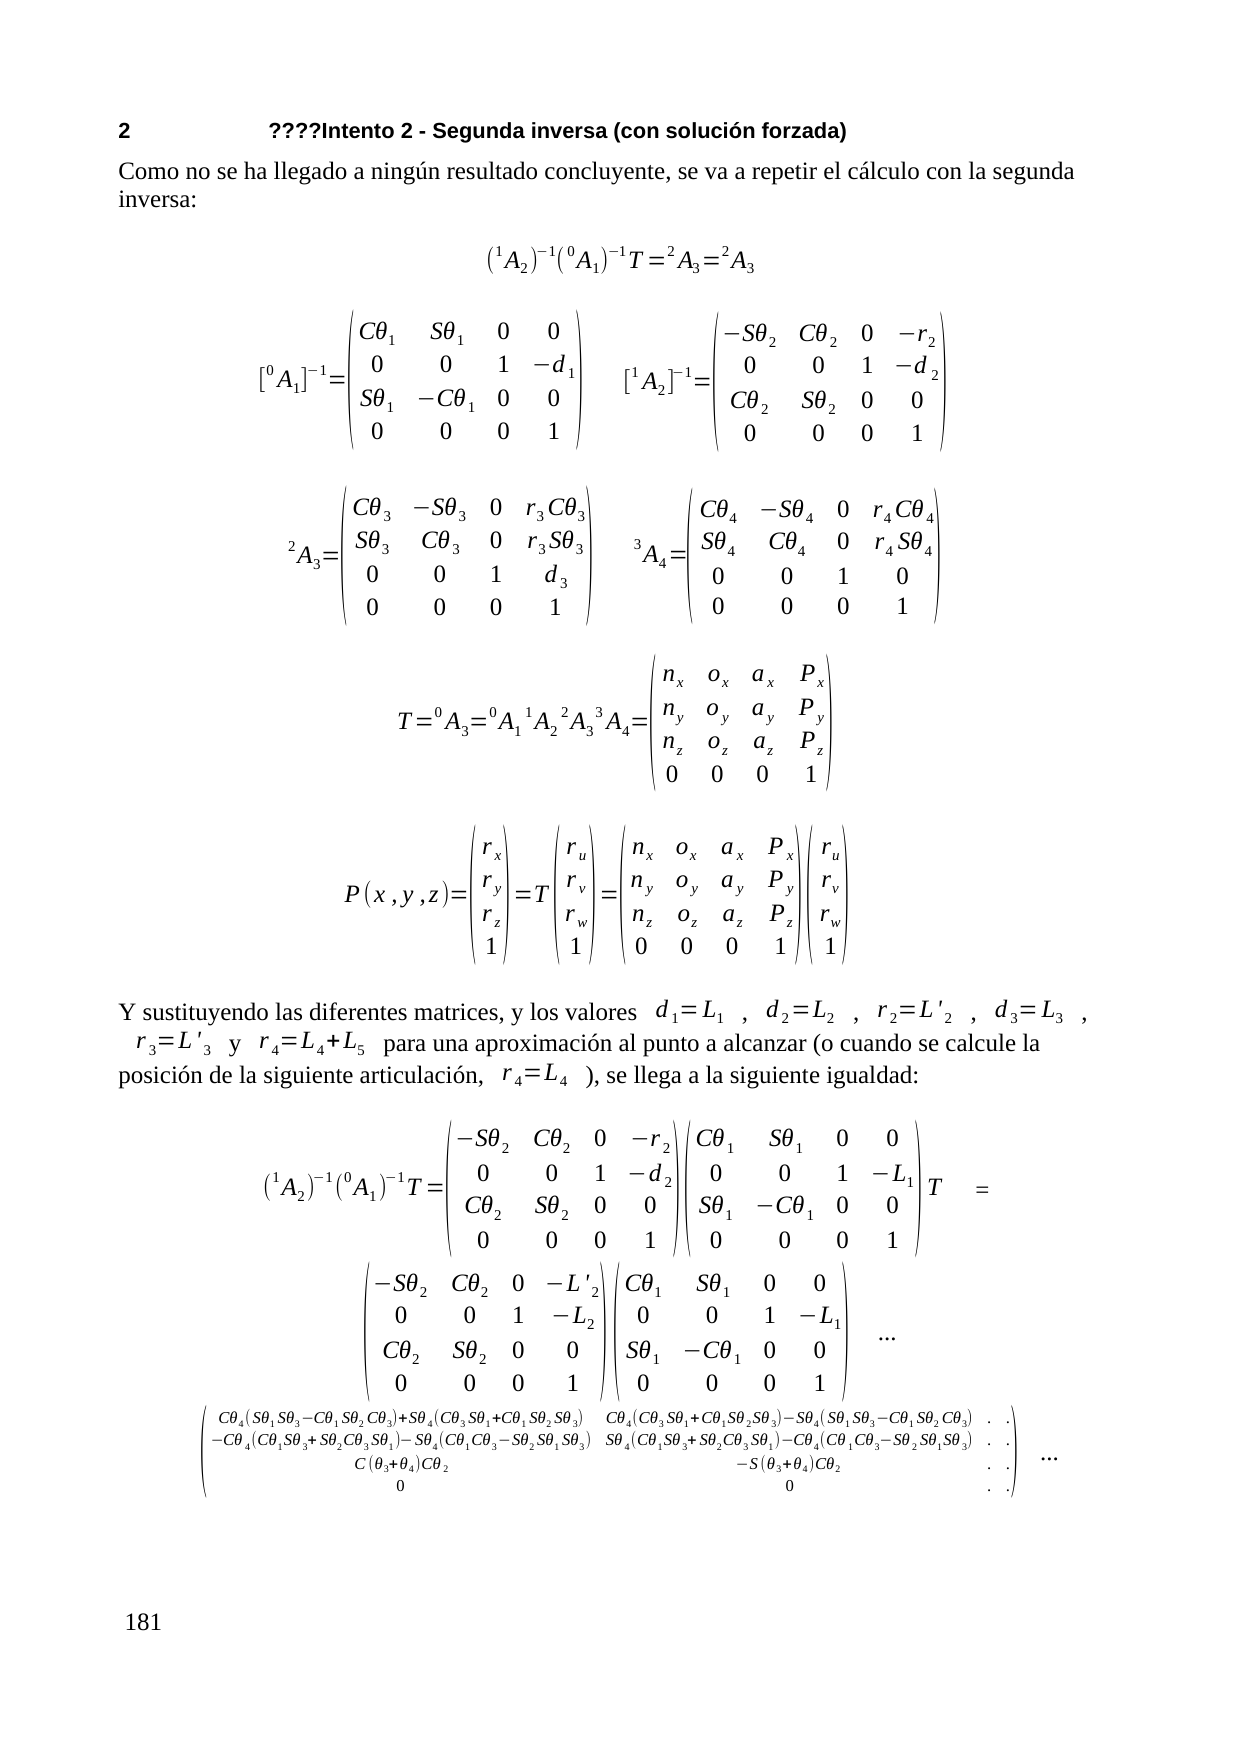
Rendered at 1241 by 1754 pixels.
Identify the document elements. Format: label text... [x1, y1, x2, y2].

text Como no se ha llegado a ningún resultado concluyente, se va a repetir el cálculo con la segunda inversa: [118, 156, 1122, 213]
text ... [118, 1260, 1122, 1404]
text = [118, 1119, 1122, 1260]
text Y sustituyendo las diferentes matrices, y los valores,,,,ypara una aproximación al punto a alcanzar (o cuando se calcule la posición de la siguiente articulación,), se llega a la siguiente igualdad: [118, 996, 1122, 1090]
subtitle ????Intento 2 - Segunda inversa (con solución forzada) [118, 118, 1122, 143]
text ... [118, 1404, 1122, 1499]
